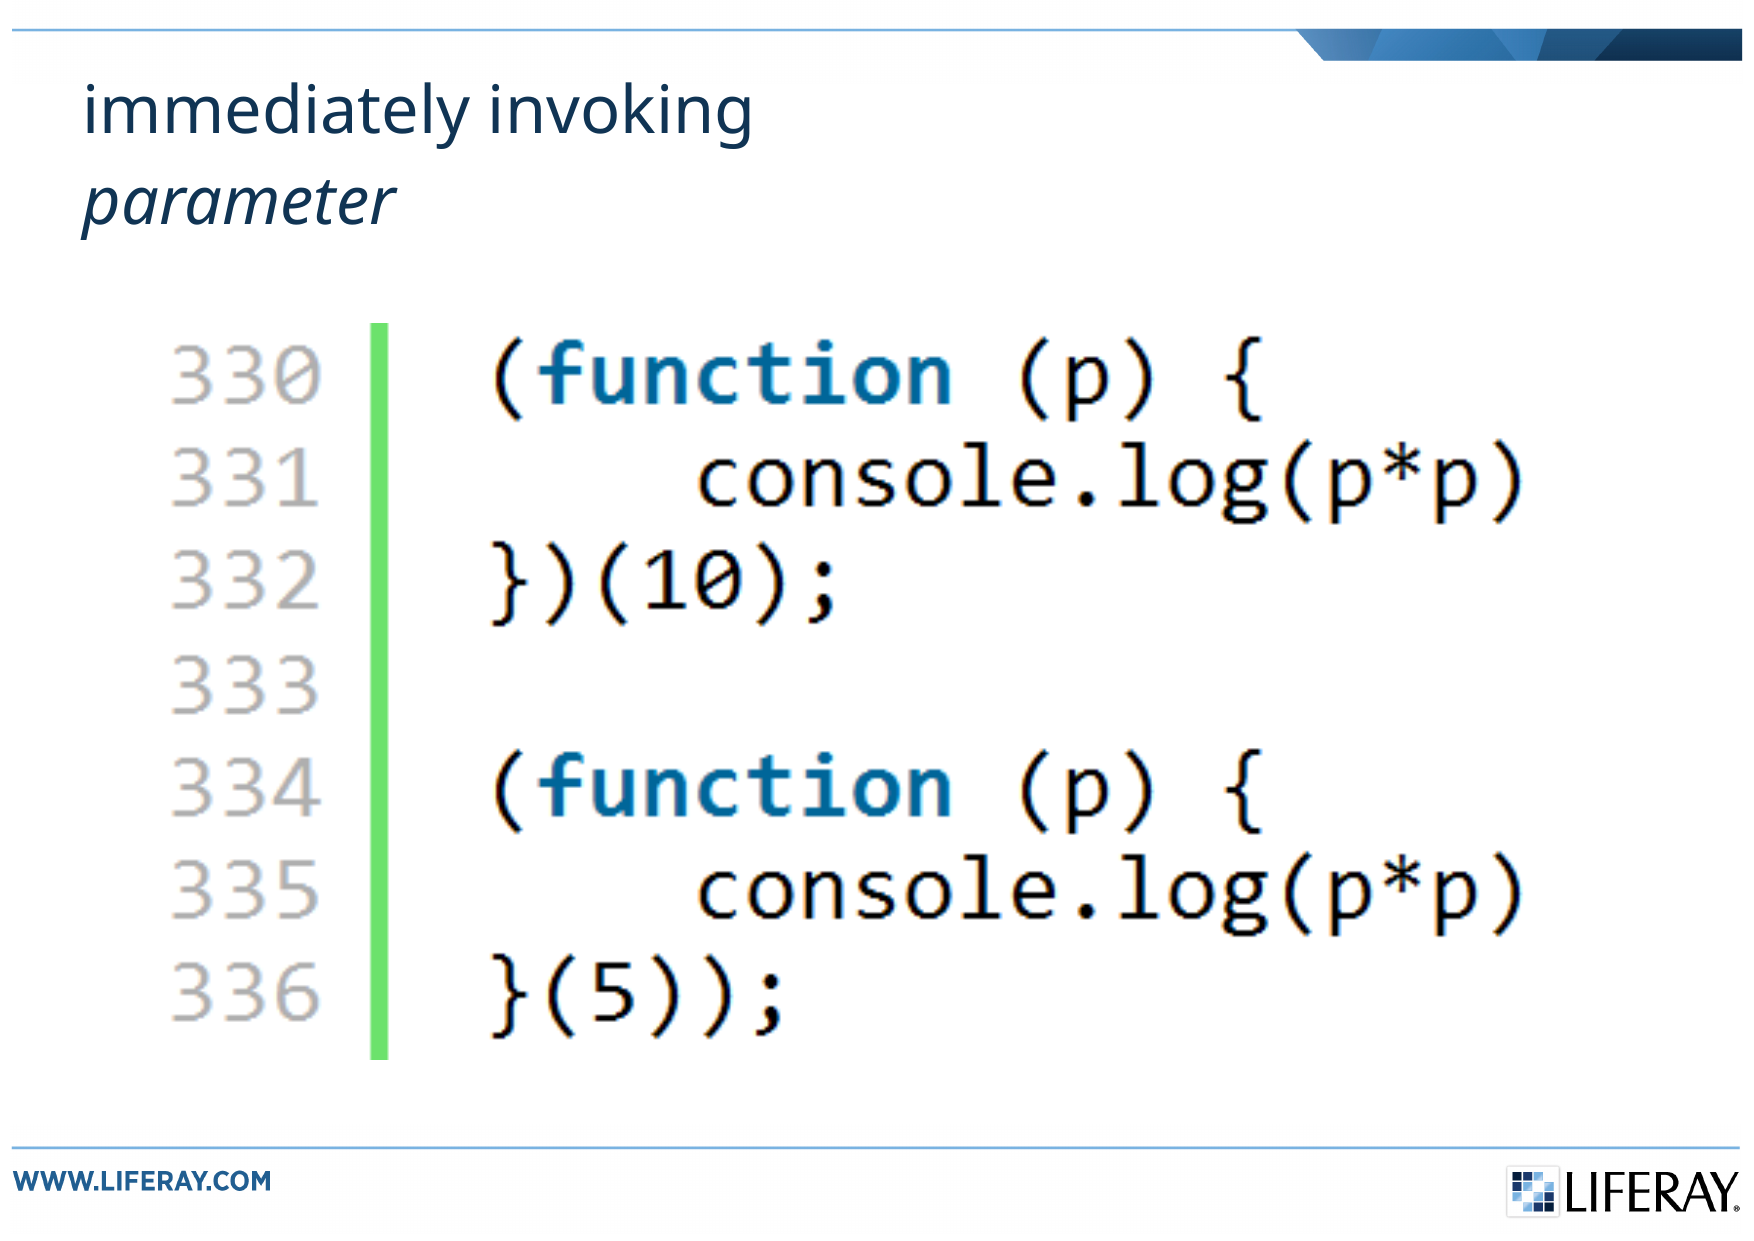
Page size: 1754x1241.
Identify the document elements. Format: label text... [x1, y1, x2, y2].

picture [12, 0, 1743, 84]
picture [10, 1124, 1741, 1234]
picture [161, 323, 1532, 1060]
title immediately invoking parameter [82, 49, 1571, 257]
